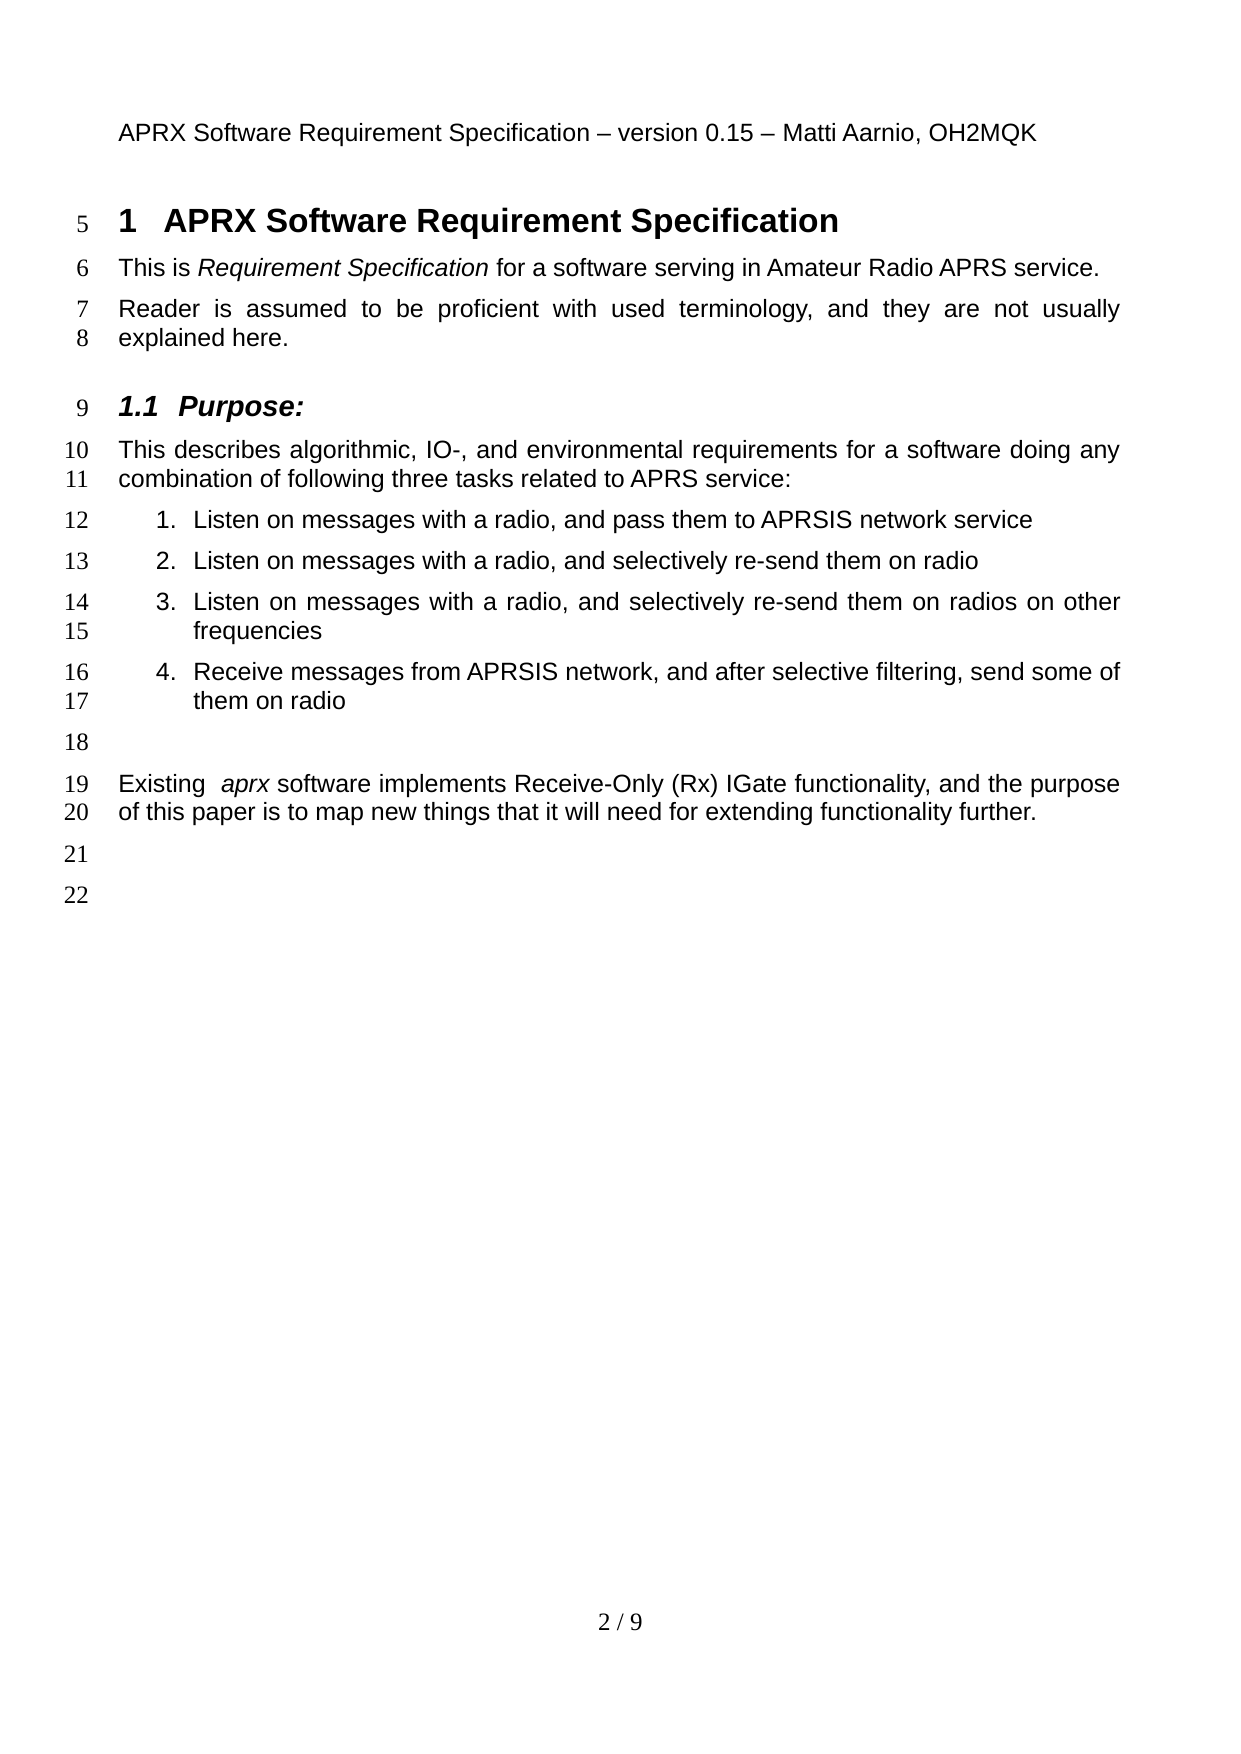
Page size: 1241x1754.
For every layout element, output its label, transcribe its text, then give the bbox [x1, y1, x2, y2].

text This is Requirement Specification for a software serving in Amateur Radio APRS service. [118, 252, 1122, 281]
text Existing aprx software implements Receive-Only (Rx) IGate functionality, and the purpose of this paper is to map new things that it will need for extending functionality further. [118, 768, 1122, 826]
subtitle APRX Software Requirement Specification [118, 201, 1122, 240]
list Listen on messages with a radio, and pass them to APRSIS network service [156, 505, 1122, 533]
subtitle Purpose: [118, 389, 1122, 422]
text Reader is assumed to be proficient with used terminology, and they are not usually explained here. [118, 294, 1122, 351]
list Receive messages from APRSIS network, and after selective filtering, send some of them on radio [156, 657, 1122, 715]
text This describes algorithmic, IO-, and environmental requirements for a software doing any combination of following three tasks related to APRS service: [118, 435, 1122, 492]
list Listen on messages with a radio, and selectively re-send them on radio [156, 546, 1122, 575]
list Listen on messages with a radio, and selectively re-send them on radios on other frequencies [156, 587, 1122, 645]
